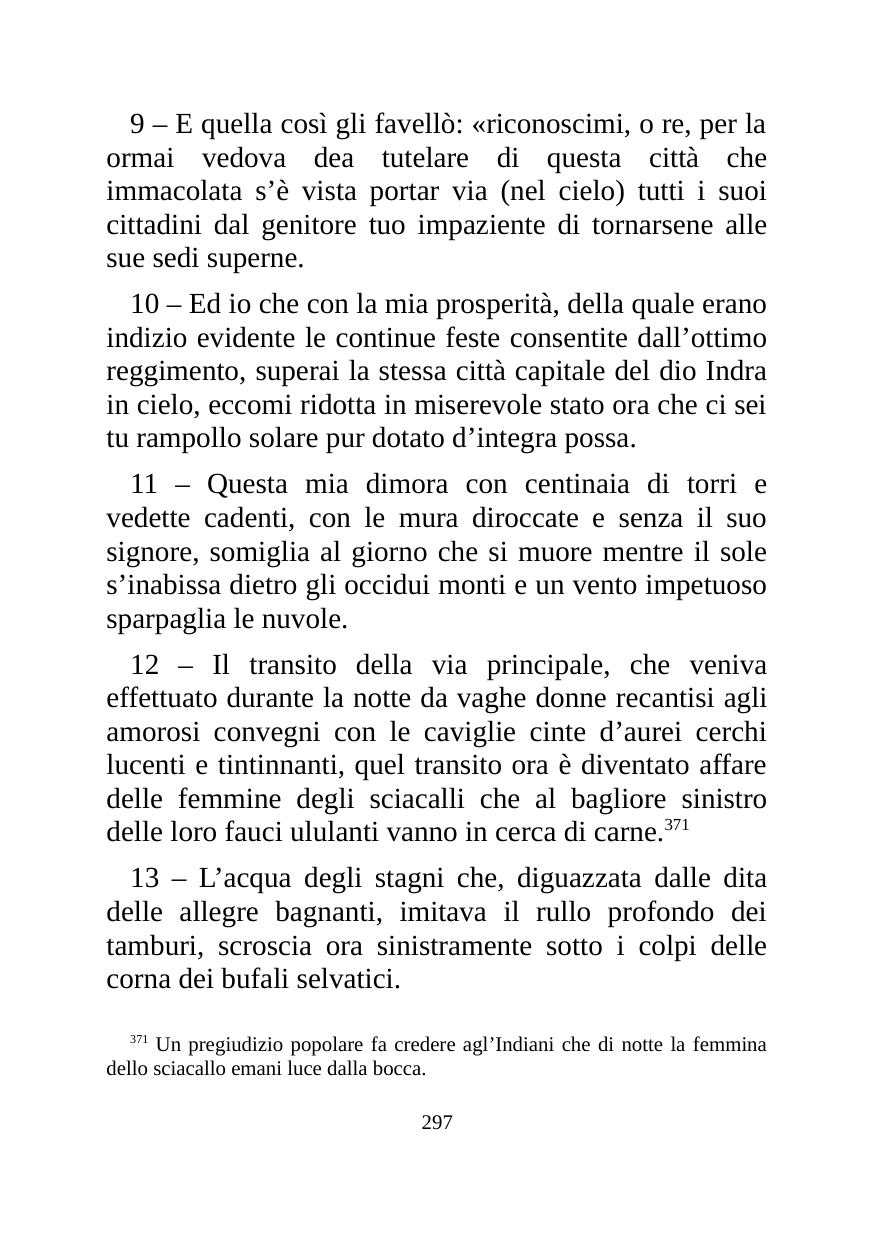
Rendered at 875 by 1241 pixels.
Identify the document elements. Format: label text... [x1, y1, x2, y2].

text 10 – Ed io che con la mia prosperità, della quale erano indizio evidente le continue feste consentite dall’ottimo reggimento, superai la stessa città capitale del dio Indra in cielo, eccomi ridotta in miserevole stato ora che ci sei tu rampollo solare pur dotato d’integra possa. [106, 286, 768, 454]
text 13 – L’acqua degli stagni che, diguazzata dalle dita delle allegre bagnanti, imitava il rullo profondo dei tamburi, scroscia ora sinistramente sotto i colpi delle corna dei bufali selvatici. [106, 861, 768, 995]
text 11 – Questa mia dimora con centinaia di torri e vedette cadenti, con le mura diroccate e senza il suo signore, somiglia al giorno che si muore mentre il sole s’inabissa dietro gli occidui monti e un vento impetuoso sparpaglia le nuvole. [106, 467, 768, 634]
text Un pregiudizio popolare fa credere agl’Indiani che di notte la femmina dello sciacallo emani luce dalla bocca. [106, 1032, 768, 1080]
text 12 – Il transito della via principale, che veniva effettuato durante la notte da vaghe donne recantisi agli amorosi convegni con le caviglie cinte d’aurei cerchi lucenti e tintinnanti, quel transito ora è diventato affare delle femmine degli sciacalli che al bagliore sinistro delle loro fauci ululanti vanno in cerca di carne. [106, 647, 768, 848]
text 9 – E quella così gli favellò: «riconoscimi, o re, per la ormai vedova dea tutelare di questa città che immacolata s’è vista portar via (nel cielo) tutti i suoi cittadini dal genitore tuo impaziente di tornarsene alle sue sedi superne. [106, 106, 768, 274]
